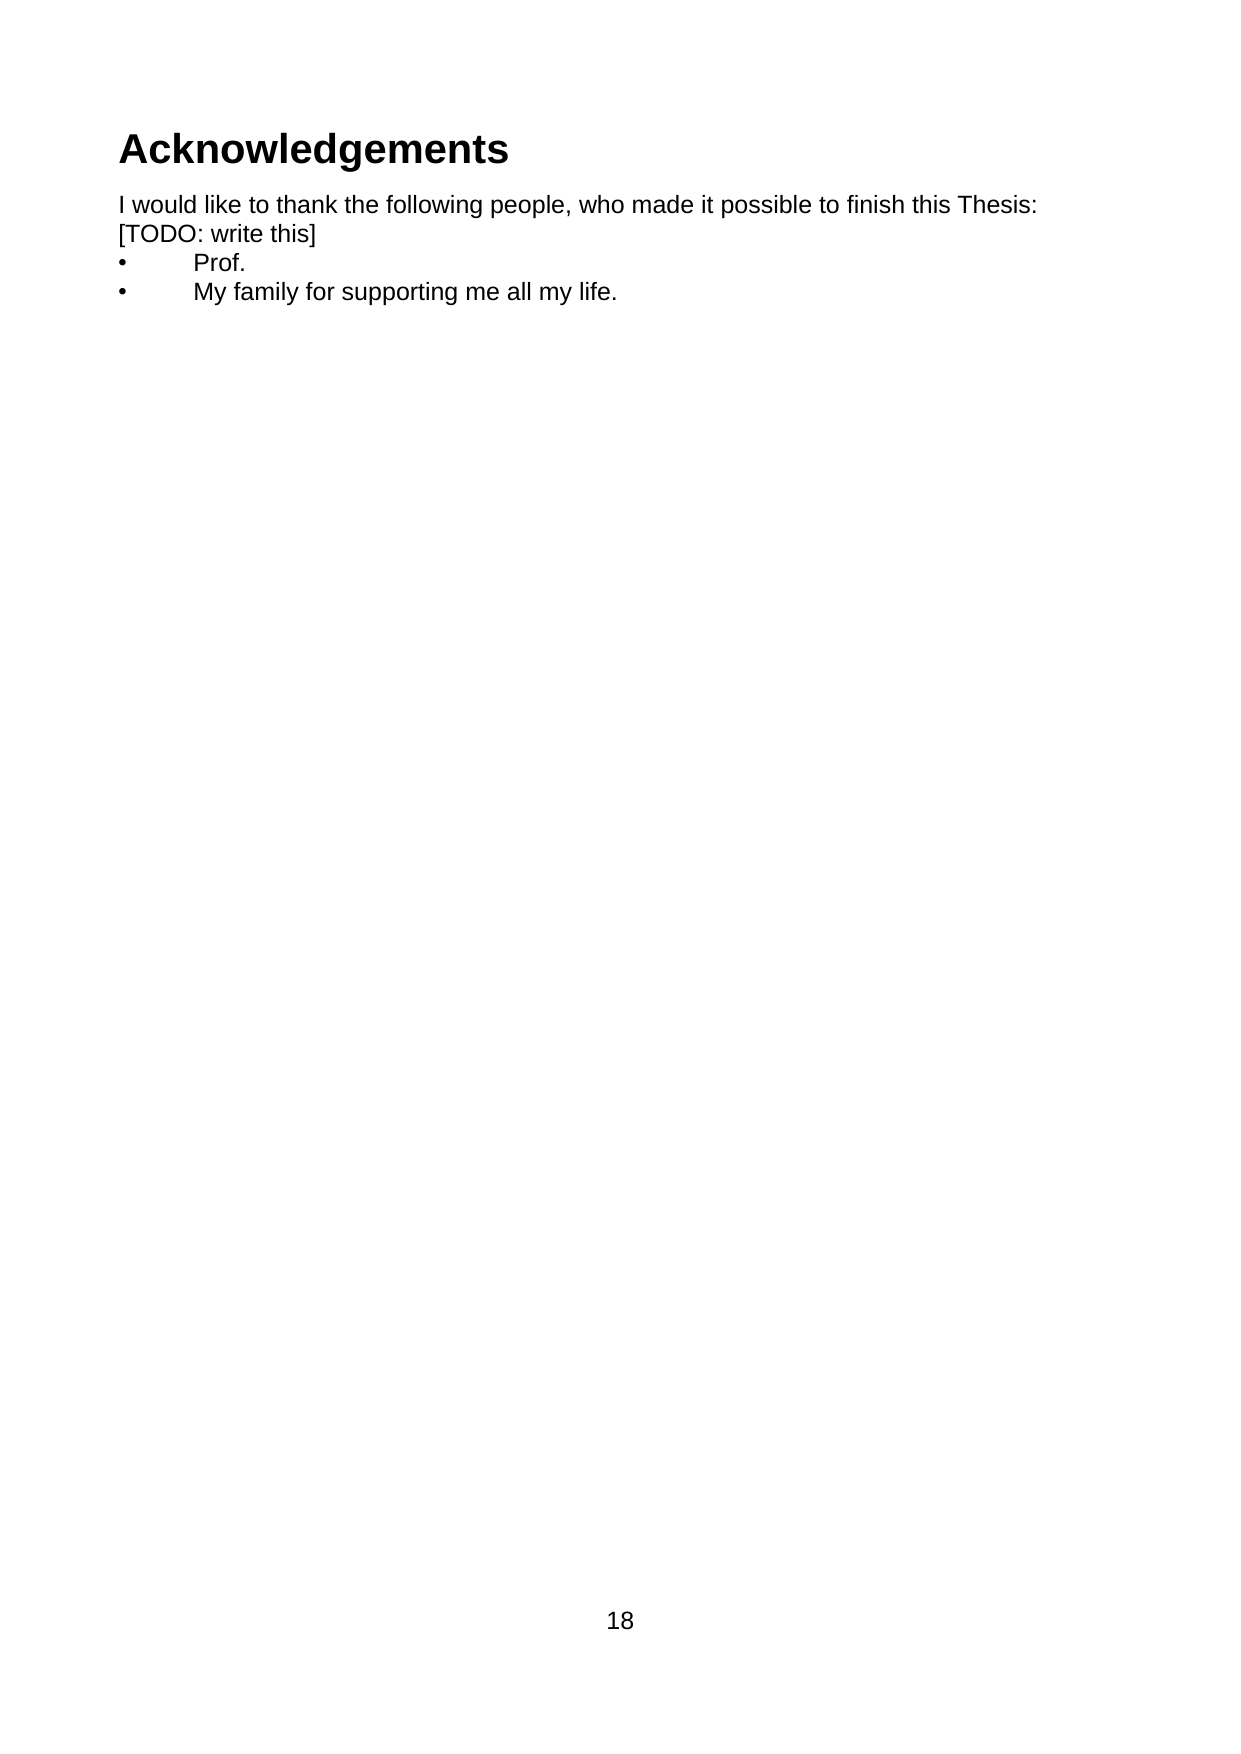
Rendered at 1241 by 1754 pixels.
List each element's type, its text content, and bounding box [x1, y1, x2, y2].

text I would like to thank the following people, who made it possible to finish this Thesis: [118, 190, 1122, 219]
text [TODO: write this] [118, 219, 1122, 248]
list Prof. [118, 248, 1122, 276]
text Acknowledgements [118, 124, 1122, 172]
list My family for supporting me all my life. [118, 276, 1122, 305]
